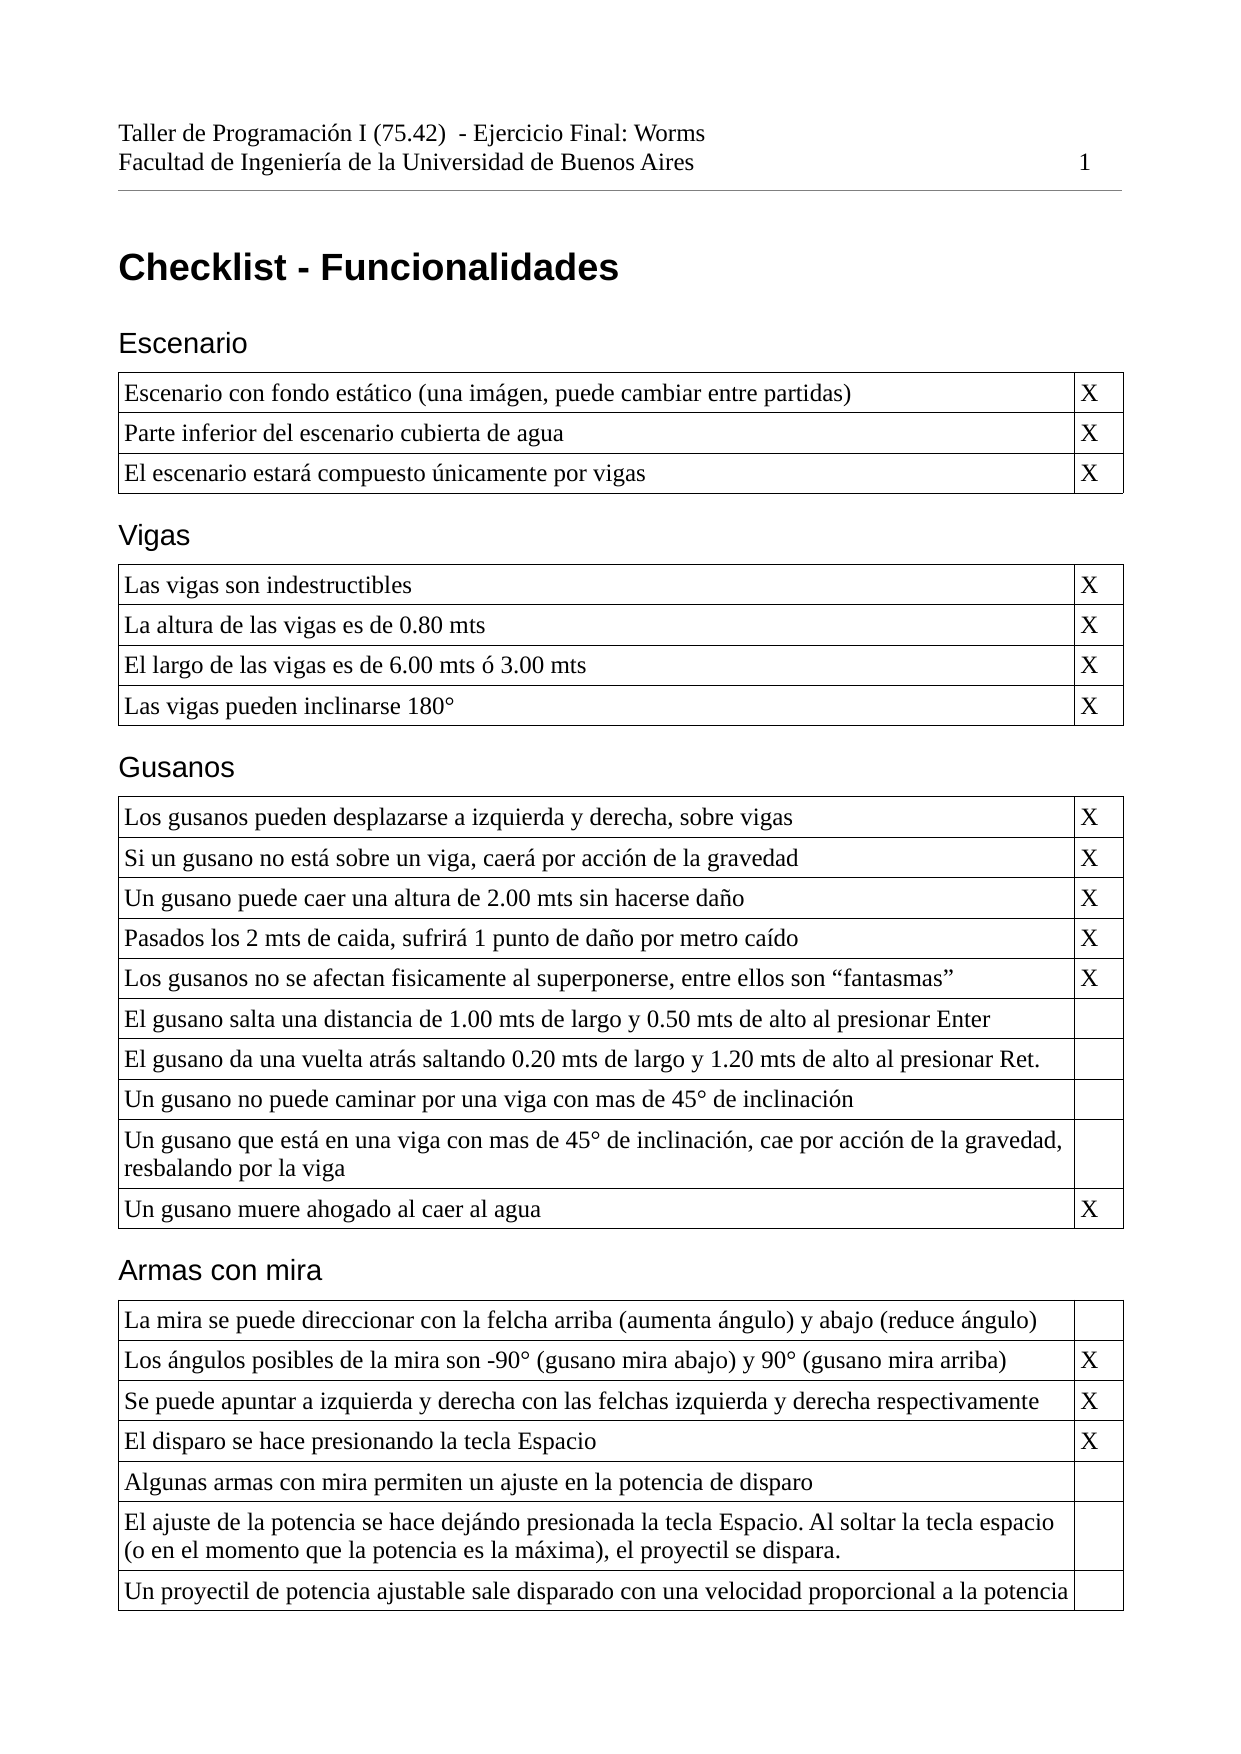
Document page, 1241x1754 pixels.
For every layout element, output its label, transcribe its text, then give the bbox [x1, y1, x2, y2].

table_cell [1075, 999, 1123, 1038]
table_cell Algunas armas con mira permiten un ajuste en la potencia de disparo [119, 1462, 1074, 1501]
table_cell Se puede apuntar a izquierda y derecha con las felchas izquierda y derecha respectivamente [119, 1381, 1074, 1420]
table_cell Los gusanos no se afectan fisicamente al superponerse, entre ellos son “fantasmas” [119, 959, 1074, 998]
table_header [1075, 1301, 1123, 1340]
subtitle Vigas [118, 518, 1122, 552]
table_cell [1075, 1039, 1123, 1079]
table_header X [1075, 565, 1123, 604]
table_cell [1075, 1571, 1123, 1610]
table_cell El gusano salta una distancia de 1.00 mts de largo y 0.50 mts de alto al presionar Enter [119, 999, 1074, 1038]
table_cell Un gusano que está en una viga con mas de 45° de inclinación, cae por acción de la gravedad, resbalando por la viga [119, 1120, 1074, 1188]
table_cell Un gusano puede caer una altura de 2.00 mts sin hacerse daño [119, 878, 1074, 917]
table_cell X [1075, 605, 1123, 645]
table_cell X [1075, 1189, 1123, 1228]
table_cell X [1075, 413, 1123, 453]
table_cell Un proyectil de potencia ajustable sale disparado con una velocidad proporcional a la potencia [119, 1571, 1074, 1610]
table_header X [1075, 797, 1123, 837]
table_cell X [1075, 646, 1123, 685]
subtitle Escenario [118, 326, 1122, 359]
table_cell La altura de las vigas es de 0.80 mts [119, 605, 1074, 645]
table_cell El ajuste de la potencia se hace dejándo presionada la tecla Espacio. Al soltar la tecla espacio (o en el momento que la potencia es la máxima), el proyectil se dispara. [119, 1502, 1074, 1570]
subtitle Gusanos [118, 750, 1122, 784]
table_cell X [1075, 838, 1123, 877]
table_header La mira se puede direccionar con la felcha arriba (aumenta ángulo) y abajo (reduce ángulo) [119, 1301, 1074, 1340]
table_header Escenario con fondo estático (una imágen, puede cambiar entre partidas) [119, 373, 1074, 412]
table_cell El gusano da una vuelta atrás saltando 0.20 mts de largo y 1.20 mts de alto al presionar Ret. [119, 1039, 1074, 1079]
table_cell X [1075, 1341, 1123, 1380]
table_cell X [1075, 919, 1123, 958]
table_cell [1075, 1462, 1123, 1501]
table_cell El disparo se hace presionando la tecla Espacio [119, 1421, 1074, 1461]
table_cell X [1075, 454, 1123, 493]
table_cell X [1075, 878, 1123, 917]
table_cell Parte inferior del escenario cubierta de agua [119, 413, 1074, 453]
table_cell Si un gusano no está sobre un viga, caerá por acción de la gravedad [119, 838, 1074, 877]
table_cell Los ángulos posibles de la mira son -90° (gusano mira abajo) y 90° (gusano mira arriba) [119, 1341, 1074, 1380]
table_header Los gusanos pueden desplazarse a izquierda y derecha, sobre vigas [119, 797, 1074, 837]
table_cell [1075, 1120, 1123, 1188]
table_cell Un gusano no puede caminar por una viga con mas de 45° de inclinación [119, 1080, 1074, 1119]
table_cell El largo de las vigas es de 6.00 mts ó 3.00 mts [119, 646, 1074, 685]
table_cell [1075, 1502, 1123, 1570]
table_header Las vigas son indestructibles [119, 565, 1074, 604]
table_cell X [1075, 1381, 1123, 1420]
subtitle Checklist - Funcionalidades [118, 245, 1122, 288]
subtitle Armas con mira [118, 1253, 1122, 1287]
table_cell [1075, 1080, 1123, 1119]
table_cell El escenario estará compuesto únicamente por vigas [119, 454, 1074, 493]
table_cell X [1075, 1421, 1123, 1461]
table_cell Un gusano muere ahogado al caer al agua [119, 1189, 1074, 1228]
table_header X [1075, 373, 1123, 412]
table_cell X [1075, 959, 1123, 998]
table_cell Las vigas pueden inclinarse 180° [119, 686, 1074, 725]
table_cell X [1075, 686, 1123, 725]
table_cell Pasados los 2 mts de caida, sufrirá 1 punto de daño por metro caído [119, 919, 1074, 958]
